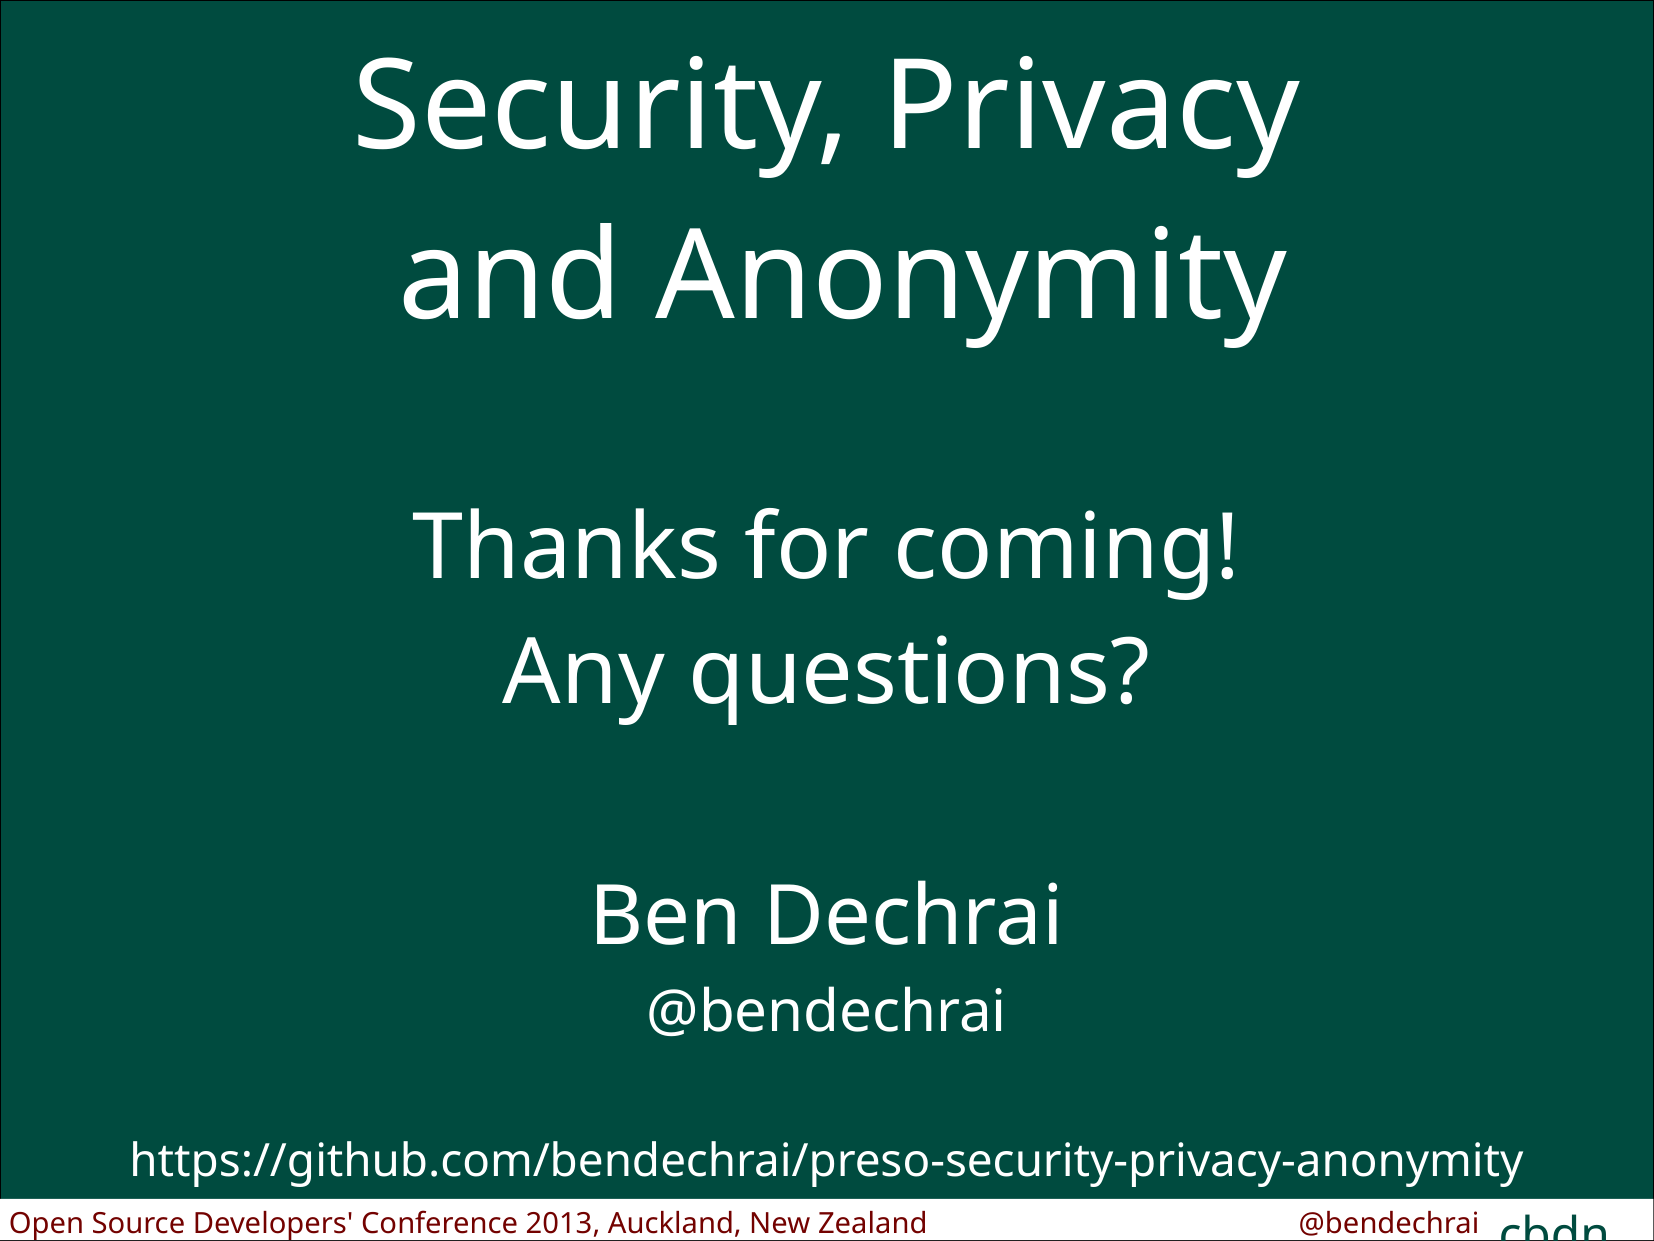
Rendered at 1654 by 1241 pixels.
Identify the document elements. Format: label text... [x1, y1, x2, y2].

text_box cbdn [1483, 1192, 1654, 1241]
text_box @bendechrai [1283, 1194, 1483, 1241]
text_box [914, 1219, 922, 1231]
text_box Open Source Developers' Conference 2013, Auckland, New Zealand [0, 1194, 914, 1241]
text_box [914, 1199, 1283, 1241]
title Security, Privacy and Anonymity Thanks for coming! Any questions? Ben Dechrai @bendechrai https://github.com/bendechrai/preso-security-privacy-anonymity [100, 118, 1554, 1086]
